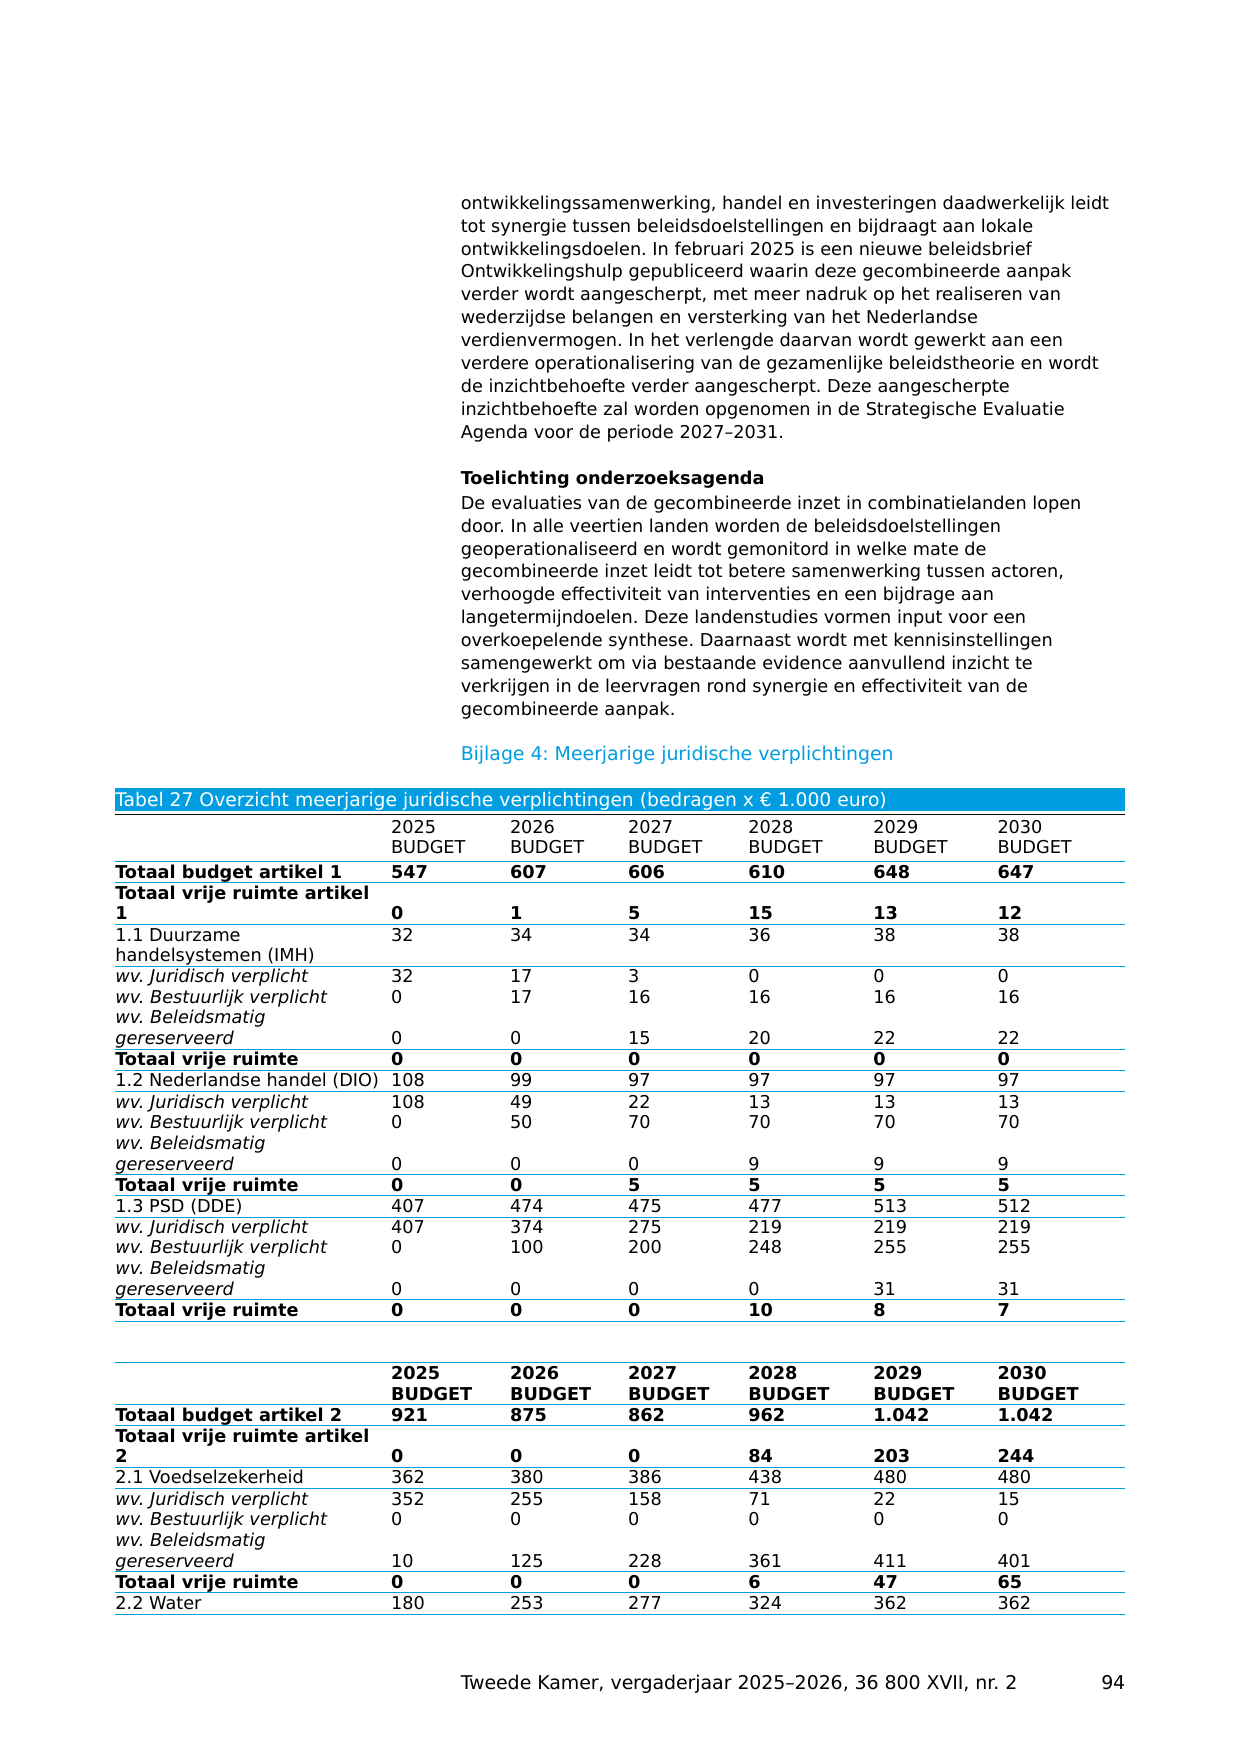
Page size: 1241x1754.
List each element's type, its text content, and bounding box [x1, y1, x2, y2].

table_cell 2.2 Water [115, 1593, 388, 1613]
table_cell 862 [625, 1405, 745, 1425]
table_cell 97 [870, 1071, 994, 1091]
table_cell 0 [625, 1572, 745, 1592]
table_cell 13 [870, 1092, 994, 1112]
table_cell 255 [870, 1238, 994, 1258]
table_cell 607 [507, 862, 625, 882]
table_cell 15 [625, 1008, 745, 1049]
table_cell 0 [625, 1426, 745, 1467]
table_cell 2028 BUDGET [745, 1363, 870, 1404]
table_cell 0 [388, 1426, 507, 1467]
table_cell [745, 1342, 870, 1362]
table_cell 3 [625, 967, 745, 987]
table_cell wv. Beleidsmatig gereserveerd [115, 1133, 388, 1174]
table_cell 31 [870, 1258, 994, 1299]
table_cell Totaal budget artikel 1 [115, 862, 388, 882]
table_cell [994, 1322, 1125, 1342]
table_cell wv. Bestuurlijk verplicht [115, 1112, 388, 1133]
table_cell Totaal budget artikel 2 [115, 1405, 388, 1425]
table_cell 255 [507, 1489, 625, 1509]
table_cell 2027 BUDGET [625, 815, 745, 861]
table_cell 2026 BUDGET [507, 1363, 625, 1404]
table_cell 474 [507, 1196, 625, 1216]
table_cell wv. Juridisch verplicht [115, 1092, 388, 1112]
table_cell 13 [870, 883, 994, 924]
table_cell 0 [625, 1133, 745, 1174]
table_cell 49 [507, 1092, 625, 1112]
table_cell 0 [870, 1509, 994, 1530]
table_cell 362 [388, 1468, 507, 1488]
table_cell wv. Juridisch verplicht [115, 967, 388, 987]
table_cell Totaal vrije ruimte [115, 1050, 388, 1070]
table_cell 108 [388, 1092, 507, 1112]
table_cell 200 [625, 1238, 745, 1258]
table_cell 70 [870, 1112, 994, 1133]
table_cell 0 [994, 967, 1125, 987]
table_cell [115, 815, 388, 861]
table_cell 475 [625, 1196, 745, 1216]
table_cell 9 [994, 1133, 1125, 1174]
table_cell wv. Bestuurlijk verplicht [115, 987, 388, 1007]
table_cell 2028 BUDGET [745, 815, 870, 861]
table_cell 70 [994, 1112, 1125, 1133]
table_cell wv. Juridisch verplicht [115, 1489, 388, 1509]
table_cell 158 [625, 1489, 745, 1509]
table_cell 8 [870, 1300, 994, 1321]
table_cell 0 [507, 1050, 625, 1070]
table_cell 0 [388, 883, 507, 924]
table_cell 647 [994, 862, 1125, 882]
table_cell 1.2 Nederlandse handel (DIO) [115, 1071, 388, 1091]
title Bijlage 4: Meerjarige juridische verplichtingen [461, 743, 1125, 765]
table_cell 0 [388, 987, 507, 1007]
table_cell 1 [507, 883, 625, 924]
table_cell 512 [994, 1196, 1125, 1216]
table_cell 1.042 [994, 1405, 1125, 1425]
table_cell [625, 1322, 745, 1342]
table_cell 0 [625, 1509, 745, 1530]
table_cell 180 [388, 1593, 507, 1613]
table_cell 0 [745, 967, 870, 987]
table_cell 438 [745, 1468, 870, 1488]
table_cell [870, 1342, 994, 1362]
table_cell 0 [507, 1258, 625, 1299]
table_cell 16 [994, 987, 1125, 1007]
table_cell 38 [994, 925, 1125, 966]
table_cell 71 [745, 1489, 870, 1509]
table_cell 32 [388, 967, 507, 987]
table_cell 480 [870, 1468, 994, 1488]
table_cell 2030 BUDGET [994, 815, 1125, 861]
table_cell 228 [625, 1530, 745, 1571]
table_cell 2029 BUDGET [870, 1363, 994, 1404]
table_cell 0 [994, 1050, 1125, 1070]
table_cell 22 [870, 1489, 994, 1509]
table_cell 0 [745, 1509, 870, 1530]
table_cell [507, 1342, 625, 1362]
table_cell 0 [388, 1112, 507, 1133]
table_cell [994, 1342, 1125, 1362]
table_cell 0 [388, 1133, 507, 1174]
table_cell 0 [388, 1175, 507, 1195]
table_cell 411 [870, 1530, 994, 1571]
table_cell 5 [625, 1175, 745, 1195]
table_cell 17 [507, 967, 625, 987]
table_cell 97 [994, 1071, 1125, 1091]
table_cell 0 [388, 1050, 507, 1070]
table_cell 0 [625, 1050, 745, 1070]
table_cell 15 [994, 1489, 1125, 1509]
table_cell 219 [994, 1218, 1125, 1237]
table_cell 374 [507, 1218, 625, 1237]
table_cell 361 [745, 1530, 870, 1571]
table_cell [115, 1342, 388, 1362]
table_cell 275 [625, 1218, 745, 1237]
table_cell 22 [994, 1008, 1125, 1049]
table_cell 0 [507, 1008, 625, 1049]
table_cell 513 [870, 1196, 994, 1216]
table_cell 0 [388, 1008, 507, 1049]
table_cell 10 [745, 1300, 870, 1321]
table_cell 6 [745, 1572, 870, 1592]
table_cell 99 [507, 1071, 625, 1091]
table_cell 97 [625, 1071, 745, 1091]
table_cell 0 [507, 1426, 625, 1467]
table_cell 248 [745, 1238, 870, 1258]
table_cell 9 [745, 1133, 870, 1174]
table_cell 0 [507, 1300, 625, 1321]
table_cell 16 [745, 987, 870, 1007]
table_cell 1.042 [870, 1405, 994, 1425]
table_cell 2025 BUDGET [388, 815, 507, 861]
table_cell Totaal vrije ruimte artikel 2 [115, 1426, 388, 1467]
table_cell 97 [745, 1071, 870, 1091]
table_cell 0 [507, 1572, 625, 1592]
table_cell 0 [388, 1300, 507, 1321]
table_cell 203 [870, 1426, 994, 1467]
table_cell 648 [870, 862, 994, 882]
table_cell 0 [507, 1133, 625, 1174]
table_cell 2030 BUDGET [994, 1363, 1125, 1404]
table_cell 84 [745, 1426, 870, 1467]
table_cell 1.1 Duurzame handelsystemen (IMH) [115, 925, 388, 966]
table_cell Totaal vrije ruimte [115, 1572, 388, 1592]
table_cell 386 [625, 1468, 745, 1488]
table_cell 0 [745, 1050, 870, 1070]
table_cell 875 [507, 1405, 625, 1425]
table_cell 1.3 PSD (DDE) [115, 1196, 388, 1216]
table_cell wv. Juridisch verplicht [115, 1218, 388, 1237]
table_cell [115, 1322, 388, 1342]
table_cell 606 [625, 862, 745, 882]
table_cell 65 [994, 1572, 1125, 1592]
table_cell 0 [870, 967, 994, 987]
table_cell 15 [745, 883, 870, 924]
table_cell 2027 BUDGET [625, 1363, 745, 1404]
table_cell 352 [388, 1489, 507, 1509]
table_cell 2026 BUDGET [507, 815, 625, 861]
table_cell 0 [870, 1050, 994, 1070]
table_cell [388, 1342, 507, 1362]
table_cell 362 [870, 1593, 994, 1613]
table_cell [745, 1322, 870, 1342]
table_cell 2025 BUDGET [388, 1363, 507, 1404]
table_cell 407 [388, 1218, 507, 1237]
table_cell 13 [994, 1092, 1125, 1112]
table_cell 2.1 Voedselzekerheid [115, 1468, 388, 1488]
table_cell wv. Beleidsmatig gereserveerd [115, 1530, 388, 1571]
text ontwikkelingssamenwerking, handel en investeringen daadwerkelijk leidt tot synergie tussen beleidsdoelstellingen en bijdraagt aan lokale ontwikkelingsdoelen. In februari 2025 is een nieuwe beleidsbrief Ontwikkelingshulp gepubliceerd waarin deze gecombineerde aanpak verder wordt aangescherpt, met meer nadruk op het realiseren van wederzijdse belangen en versterking van het Nederlandse verdienvermogen. In het verlengde daarvan wordt gewerkt aan een verdere operationalisering van de gezamenlijke beleidstheorie en wordt de inzichtbehoefte verder aangescherpt. Deze aangescherpte inzichtbehoefte zal worden opgenomen in de Strategische Evaluatie Agenda voor de periode 2027–2031. [461, 191, 1125, 443]
table_cell 362 [994, 1593, 1125, 1613]
table_cell 277 [625, 1593, 745, 1613]
table_cell wv. Bestuurlijk verplicht [115, 1509, 388, 1530]
table_cell 70 [625, 1112, 745, 1133]
table_cell [388, 1322, 507, 1342]
table_cell 5 [994, 1175, 1125, 1195]
table_cell 255 [994, 1238, 1125, 1258]
table_cell 610 [745, 862, 870, 882]
table_cell 547 [388, 862, 507, 882]
table_cell 0 [625, 1300, 745, 1321]
table_cell 32 [388, 925, 507, 966]
table_cell 36 [745, 925, 870, 966]
table_cell 0 [625, 1258, 745, 1299]
table_cell 17 [507, 987, 625, 1007]
table_cell [115, 1363, 388, 1404]
table_cell Totaal vrije ruimte [115, 1300, 388, 1321]
table_cell 407 [388, 1196, 507, 1216]
table_cell 38 [870, 925, 994, 966]
table_cell 22 [625, 1092, 745, 1112]
table_cell 100 [507, 1238, 625, 1258]
table_cell 5 [870, 1175, 994, 1195]
table_cell 380 [507, 1468, 625, 1488]
table_cell 34 [507, 925, 625, 966]
table_cell 0 [507, 1509, 625, 1530]
table_cell [507, 1322, 625, 1342]
table_cell 16 [625, 987, 745, 1007]
table_cell Totaal vrije ruimte [115, 1175, 388, 1195]
table_cell 10 [388, 1530, 507, 1571]
table_cell 401 [994, 1530, 1125, 1571]
text Toelichting onderzoeksagenda [461, 466, 1125, 489]
table_cell 0 [507, 1175, 625, 1195]
table_cell 9 [870, 1133, 994, 1174]
table_cell 125 [507, 1530, 625, 1571]
table_cell [625, 1342, 745, 1362]
table_cell 16 [870, 987, 994, 1007]
table_cell 0 [388, 1572, 507, 1592]
table_cell 244 [994, 1426, 1125, 1467]
table_cell 20 [745, 1008, 870, 1049]
text De evaluaties van de gecombineerde inzet in combinatielanden lopen door. In alle veertien landen worden de beleidsdoelstellingen geoperationaliseerd en wordt gemonitord in welke mate de gecombineerde inzet leidt tot betere samenwerking tussen actoren, verhoogde effectiviteit van interventies en een bijdrage aan langetermijndoelen. Deze landenstudies vormen input voor een overkoepelende synthese. Daarnaast wordt met kennisinstellingen samengewerkt om via bestaande evidence aanvullend inzicht te verkrijgen in de leervragen rond synergie en effectiviteit van de gecombineerde aanpak. [461, 491, 1125, 720]
table_cell 0 [994, 1509, 1125, 1530]
table_cell 2029 BUDGET [870, 815, 994, 861]
table_cell 22 [870, 1008, 994, 1049]
table_cell 34 [625, 925, 745, 966]
table_cell 13 [745, 1092, 870, 1112]
table_cell 480 [994, 1468, 1125, 1488]
table_cell 50 [507, 1112, 625, 1133]
table_cell 0 [388, 1258, 507, 1299]
table_cell 70 [745, 1112, 870, 1133]
table_cell wv. Bestuurlijk verplicht [115, 1238, 388, 1258]
table_cell 108 [388, 1071, 507, 1091]
table_cell 219 [745, 1218, 870, 1237]
table_cell 0 [745, 1258, 870, 1299]
table_cell wv. Beleidsmatig gereserveerd [115, 1258, 388, 1299]
table_cell 7 [994, 1300, 1125, 1321]
table_cell 921 [388, 1405, 507, 1425]
table_cell 5 [745, 1175, 870, 1195]
table_cell 12 [994, 883, 1125, 924]
table_cell 477 [745, 1196, 870, 1216]
table_cell 47 [870, 1572, 994, 1592]
table_cell 0 [388, 1238, 507, 1258]
table_cell 253 [507, 1593, 625, 1613]
table_cell 31 [994, 1258, 1125, 1299]
table_cell 0 [388, 1509, 507, 1530]
table_cell wv. Beleidsmatig gereserveerd [115, 1008, 388, 1049]
table_cell [870, 1322, 994, 1342]
table_cell 5 [625, 883, 745, 924]
table_cell Totaal vrije ruimte artikel 1 [115, 883, 388, 924]
table_cell 324 [745, 1593, 870, 1613]
table_cell 219 [870, 1218, 994, 1237]
table_cell 962 [745, 1405, 870, 1425]
